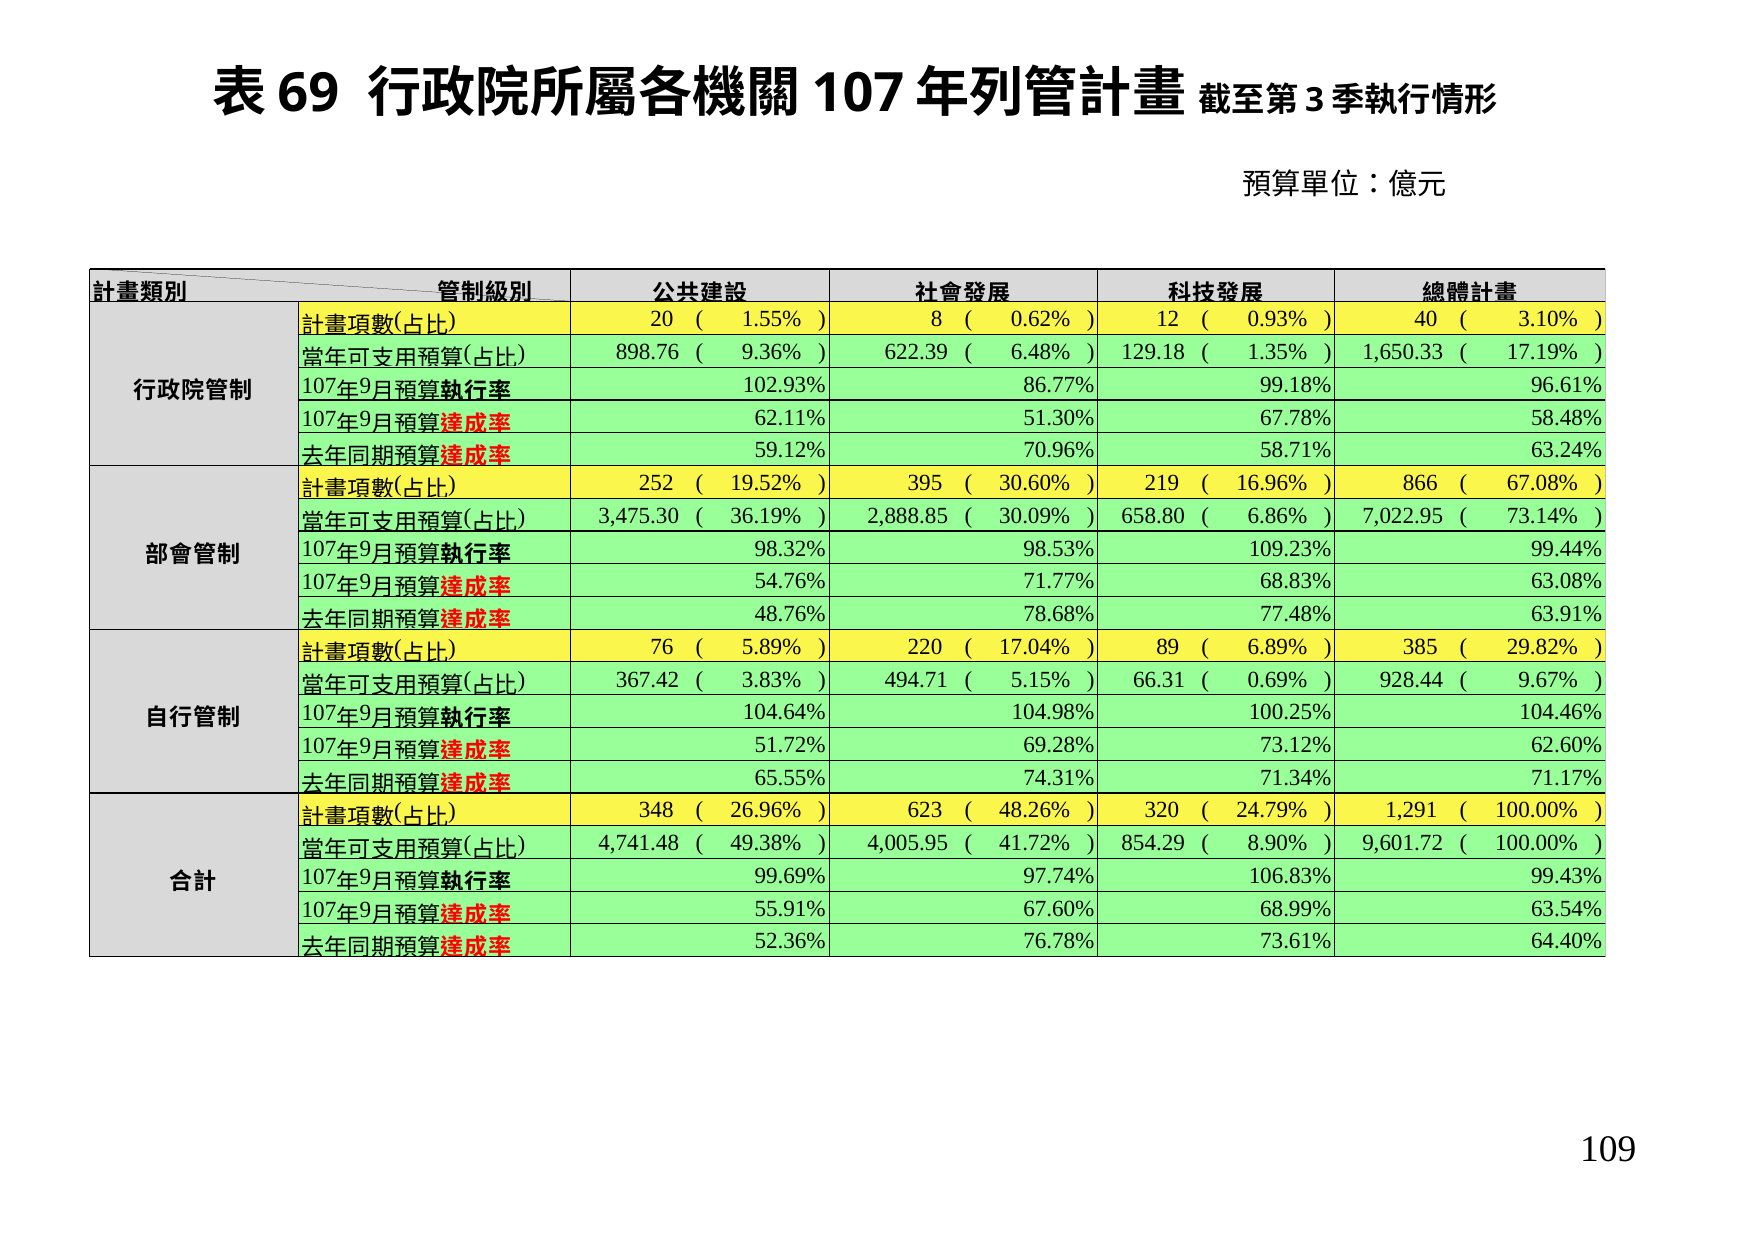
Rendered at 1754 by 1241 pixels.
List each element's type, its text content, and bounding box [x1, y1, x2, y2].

text 表69 行政院所屬各機關107年列管計畫 截至第3季執行情形 預算單位：億元 [212, 32, 1636, 219]
